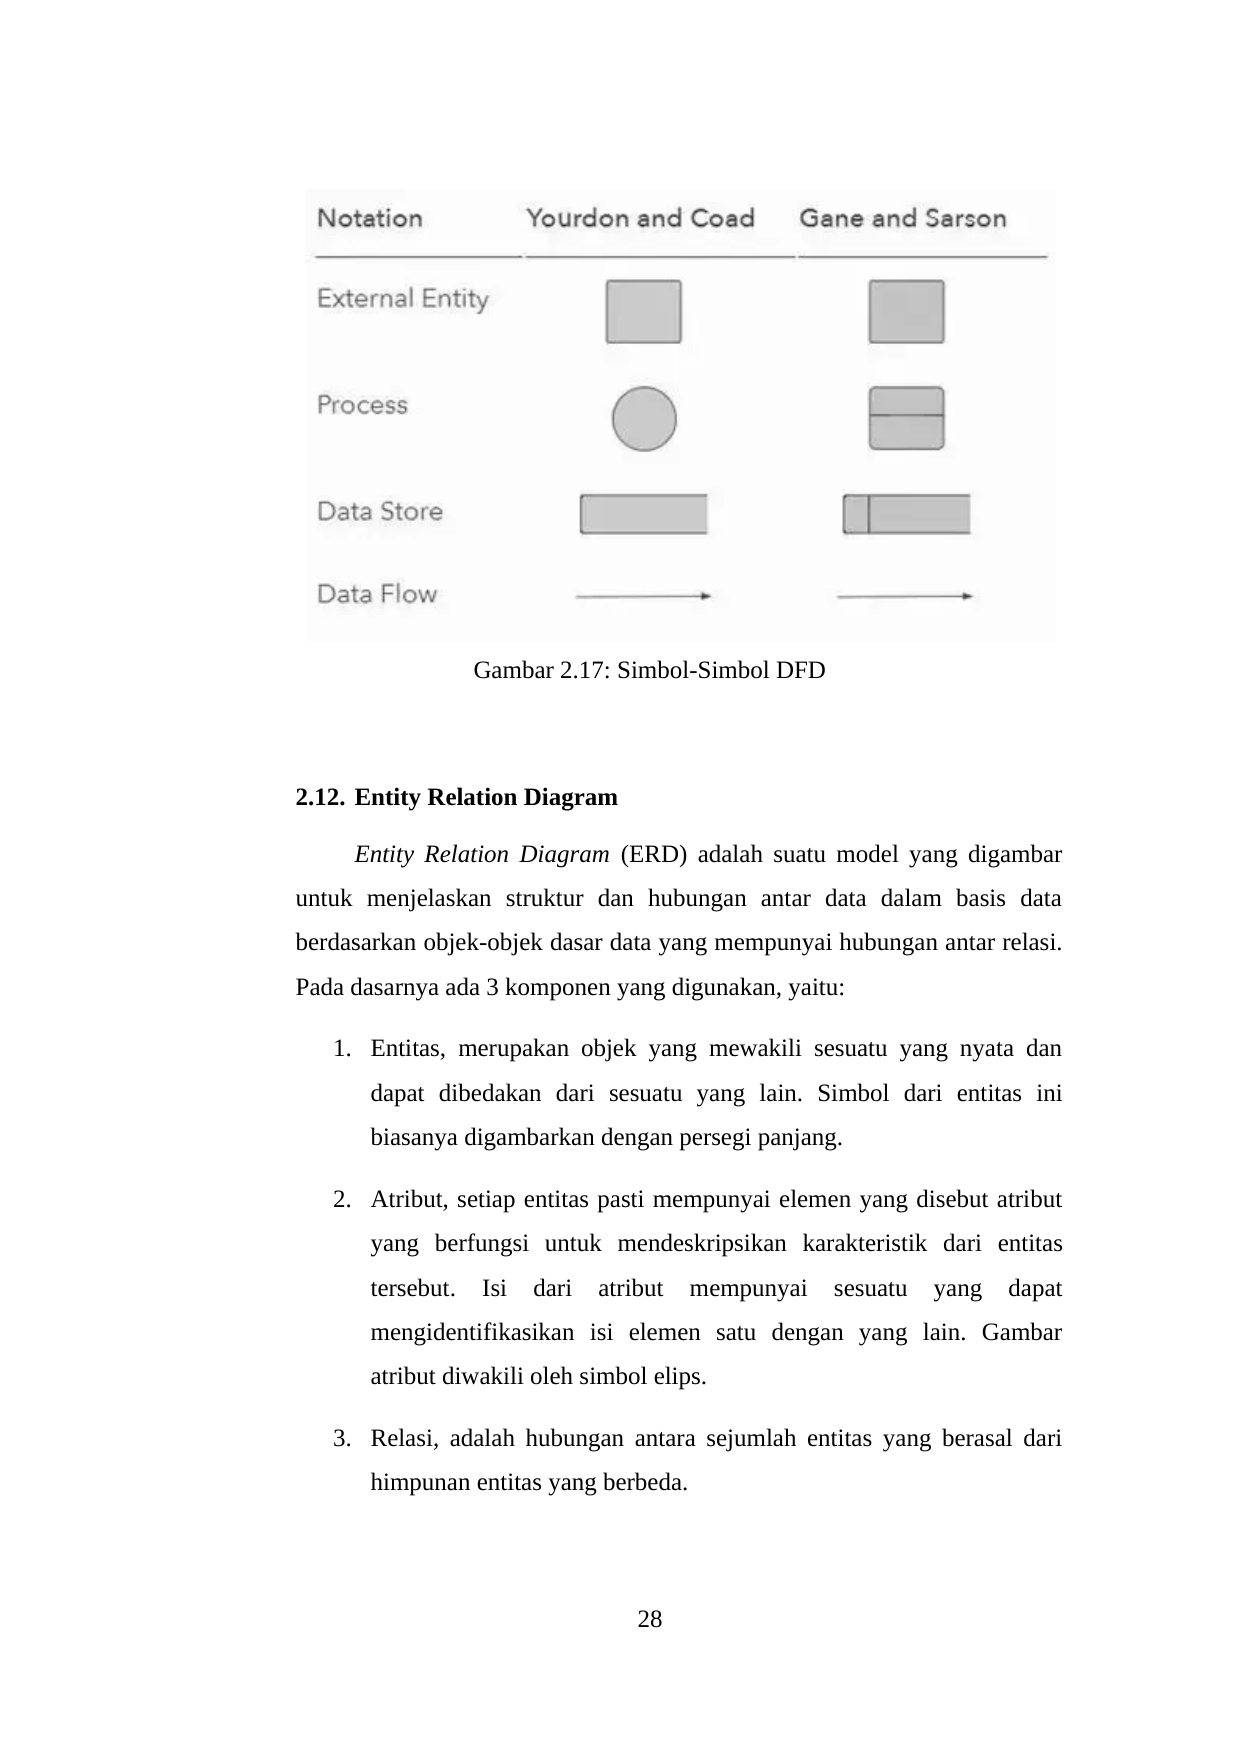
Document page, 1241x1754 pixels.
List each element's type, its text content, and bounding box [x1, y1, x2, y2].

list Gambar 2.17: Simbol-Simbol DFD [274, 643, 1025, 687]
list Relasi, adalah hubungan antara sejumlah entitas yang berasal dari himpunan entitas yang berbeda. [333, 1411, 1063, 1499]
subtitle Entity Relation Diagram [295, 770, 1063, 814]
list Atribut, setiap entitas pasti mempunyai elemen yang disebut atribut yang berfungsi untuk mendeskripsikan karakteristik dari entitas tersebut. Isi dari atribut mempunyai sesuatu yang dapat mengidentifikasikan isi elemen satu dengan yang lain. Gambar atribut diwakili oleh simbol elips. [333, 1172, 1063, 1393]
text Entity Relation Diagram (ERD) adalah suatu model yang digambar untuk menjelaskan struktur dan hubungan antar data dalam basis data berdasarkan objek-objek dasar data yang mempunyai hubungan antar relasi. Pada dasarnya ada 3 komponen yang digunakan, yaitu: [295, 827, 1063, 1004]
picture [305, 189, 1057, 643]
list Entitas, merupakan objek yang mewakili sesuatu yang nyata dan dapat dibedakan dari sesuatu yang lain. Simbol dari entitas ini biasanya digambarkan dengan persegi panjang. [333, 1021, 1063, 1154]
